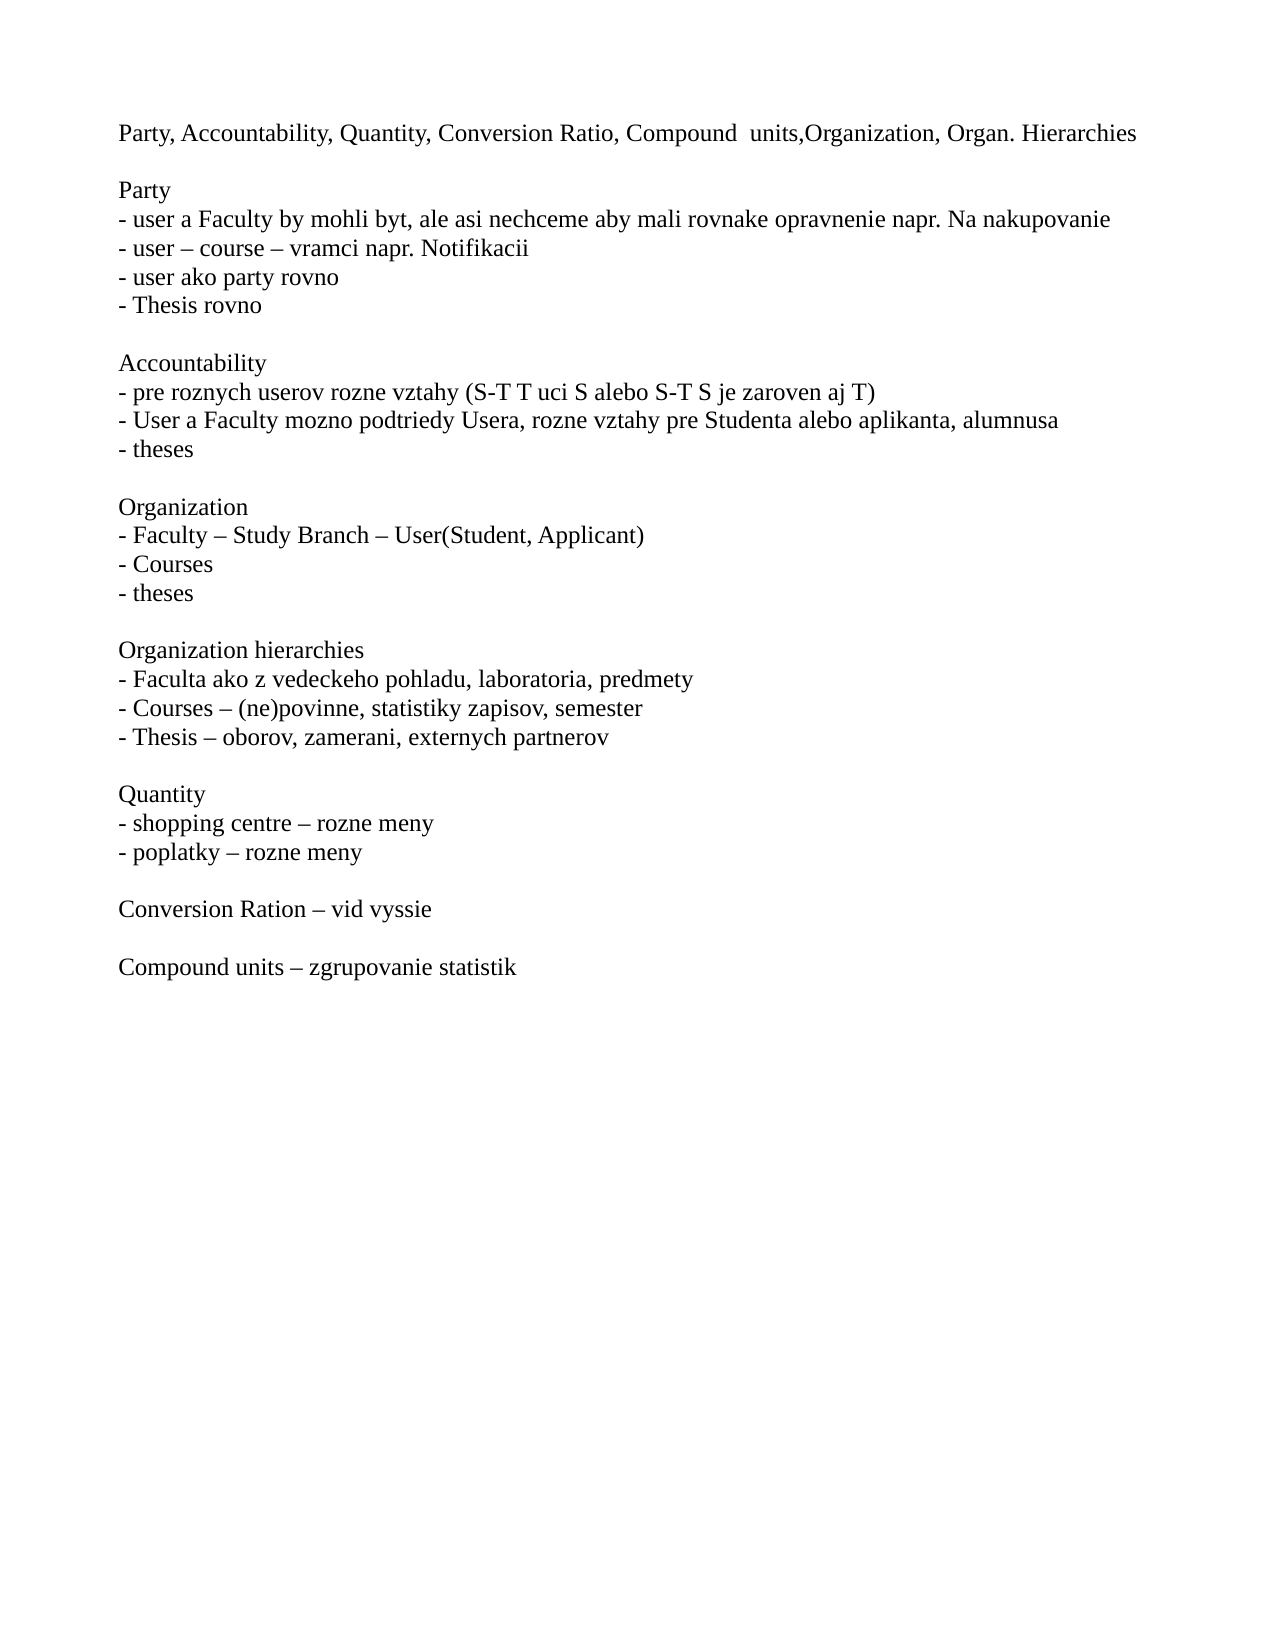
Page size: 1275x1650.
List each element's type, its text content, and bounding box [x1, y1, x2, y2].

text - Courses [118, 549, 1157, 578]
text Organization [118, 492, 1157, 521]
text Conversion Ration – vid vyssie [118, 894, 1157, 923]
text - Courses – (ne)povinne, statistiky zapisov, semester [118, 693, 1157, 722]
text Quantity [118, 779, 1157, 808]
text - Thesis rovno [118, 291, 1157, 319]
text - pre roznych userov rozne vztahy (S-T T uci S alebo S-T S je zaroven aj T) [118, 377, 1157, 406]
text - poplatky – rozne meny [118, 837, 1157, 866]
text - user ako party rovno [118, 262, 1157, 291]
text - theses [118, 434, 1157, 463]
text Compound units – zgrupovanie statistik [118, 952, 1157, 981]
text Party [118, 176, 1157, 204]
text - user a Faculty by mohli byt, ale asi nechceme aby mali rovnake opravnenie napr. Na nakupovanie [118, 204, 1157, 233]
text Organization hierarchies [118, 636, 1157, 664]
text - theses [118, 578, 1157, 607]
text - Faculty – Study Branch – User(Student, Applicant) [118, 521, 1157, 549]
text - Thesis – oborov, zamerani, externych partnerov [118, 722, 1157, 751]
text - User a Faculty mozno podtriedy Usera, rozne vztahy pre Studenta alebo aplikanta, alumnusa [118, 406, 1157, 434]
text - user – course – vramci napr. Notifikacii [118, 233, 1157, 262]
text - Faculta ako z vedeckeho pohladu, laboratoria, predmety [118, 664, 1157, 693]
text Party, Accountability, Quantity, Conversion Ratio, Compound units,Organization, Organ. Hierarchies [118, 118, 1157, 147]
text Accountability [118, 348, 1157, 377]
text - shopping centre – rozne meny [118, 808, 1157, 837]
